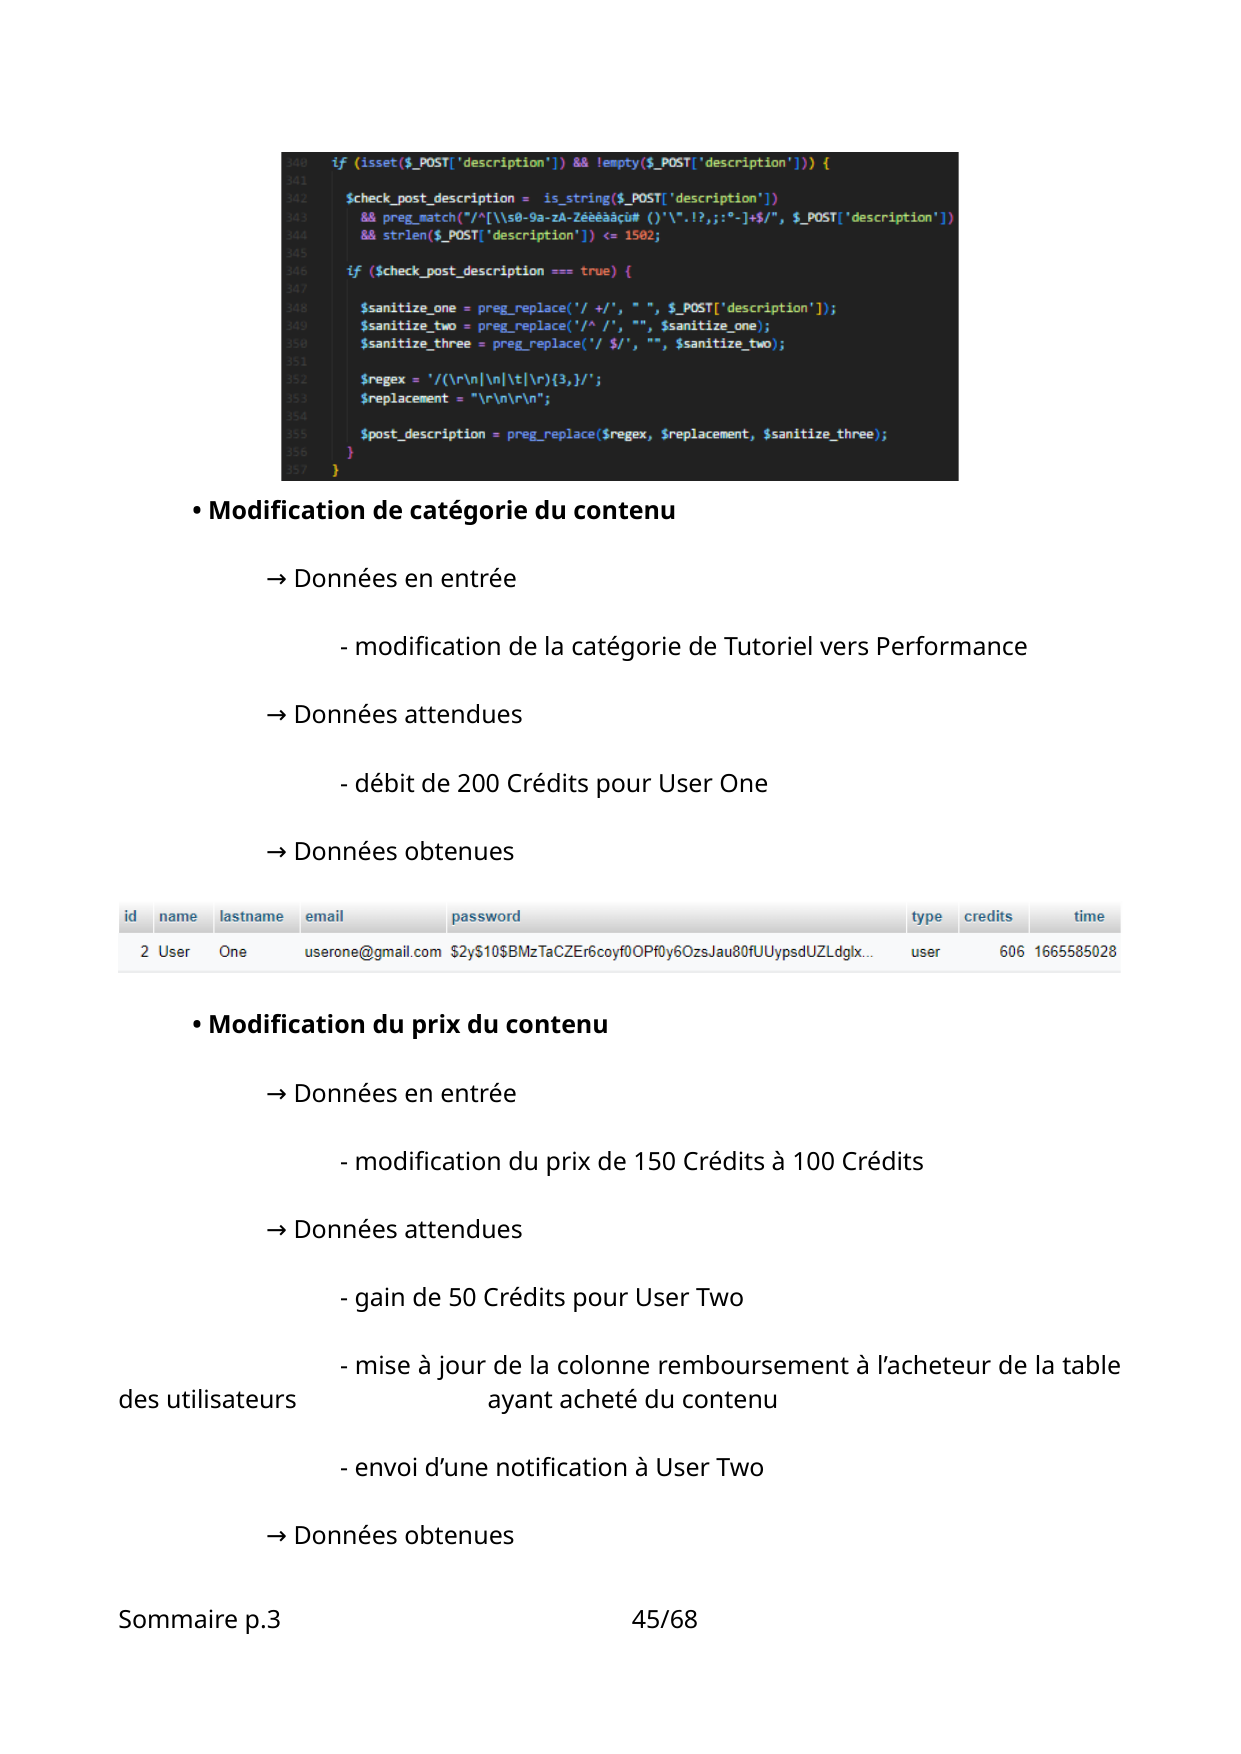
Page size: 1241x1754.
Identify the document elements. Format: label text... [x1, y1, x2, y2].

text → Données obtenues [118, 833, 1122, 867]
picture [118, 901, 1123, 973]
text → Données attendues [118, 1211, 1122, 1246]
text → Données en entrée [118, 1075, 1122, 1109]
text - modification du prix de 150 Crédits à 100 Crédits [118, 1143, 1122, 1177]
text → Données attendues [118, 697, 1122, 731]
text • Modification de catégorie du contenu [118, 493, 1122, 527]
text • Modification du prix du contenu [118, 1007, 1122, 1041]
text → Données en entrée [118, 561, 1122, 595]
text → Données obtenues [118, 1518, 1122, 1552]
text - modification de la catégorie de Tutoriel vers Performance [118, 629, 1122, 663]
picture [281, 152, 959, 481]
text - envoi d’une notification à User Two [118, 1450, 1122, 1484]
text - mise à jour de la colonne remboursement à l’acheteur de la table des utilisateurs ayant acheté du contenu [118, 1348, 1122, 1416]
text - gain de 50 Crédits pour User Two [118, 1279, 1122, 1314]
text - débit de 200 Crédits pour User One [118, 765, 1122, 799]
